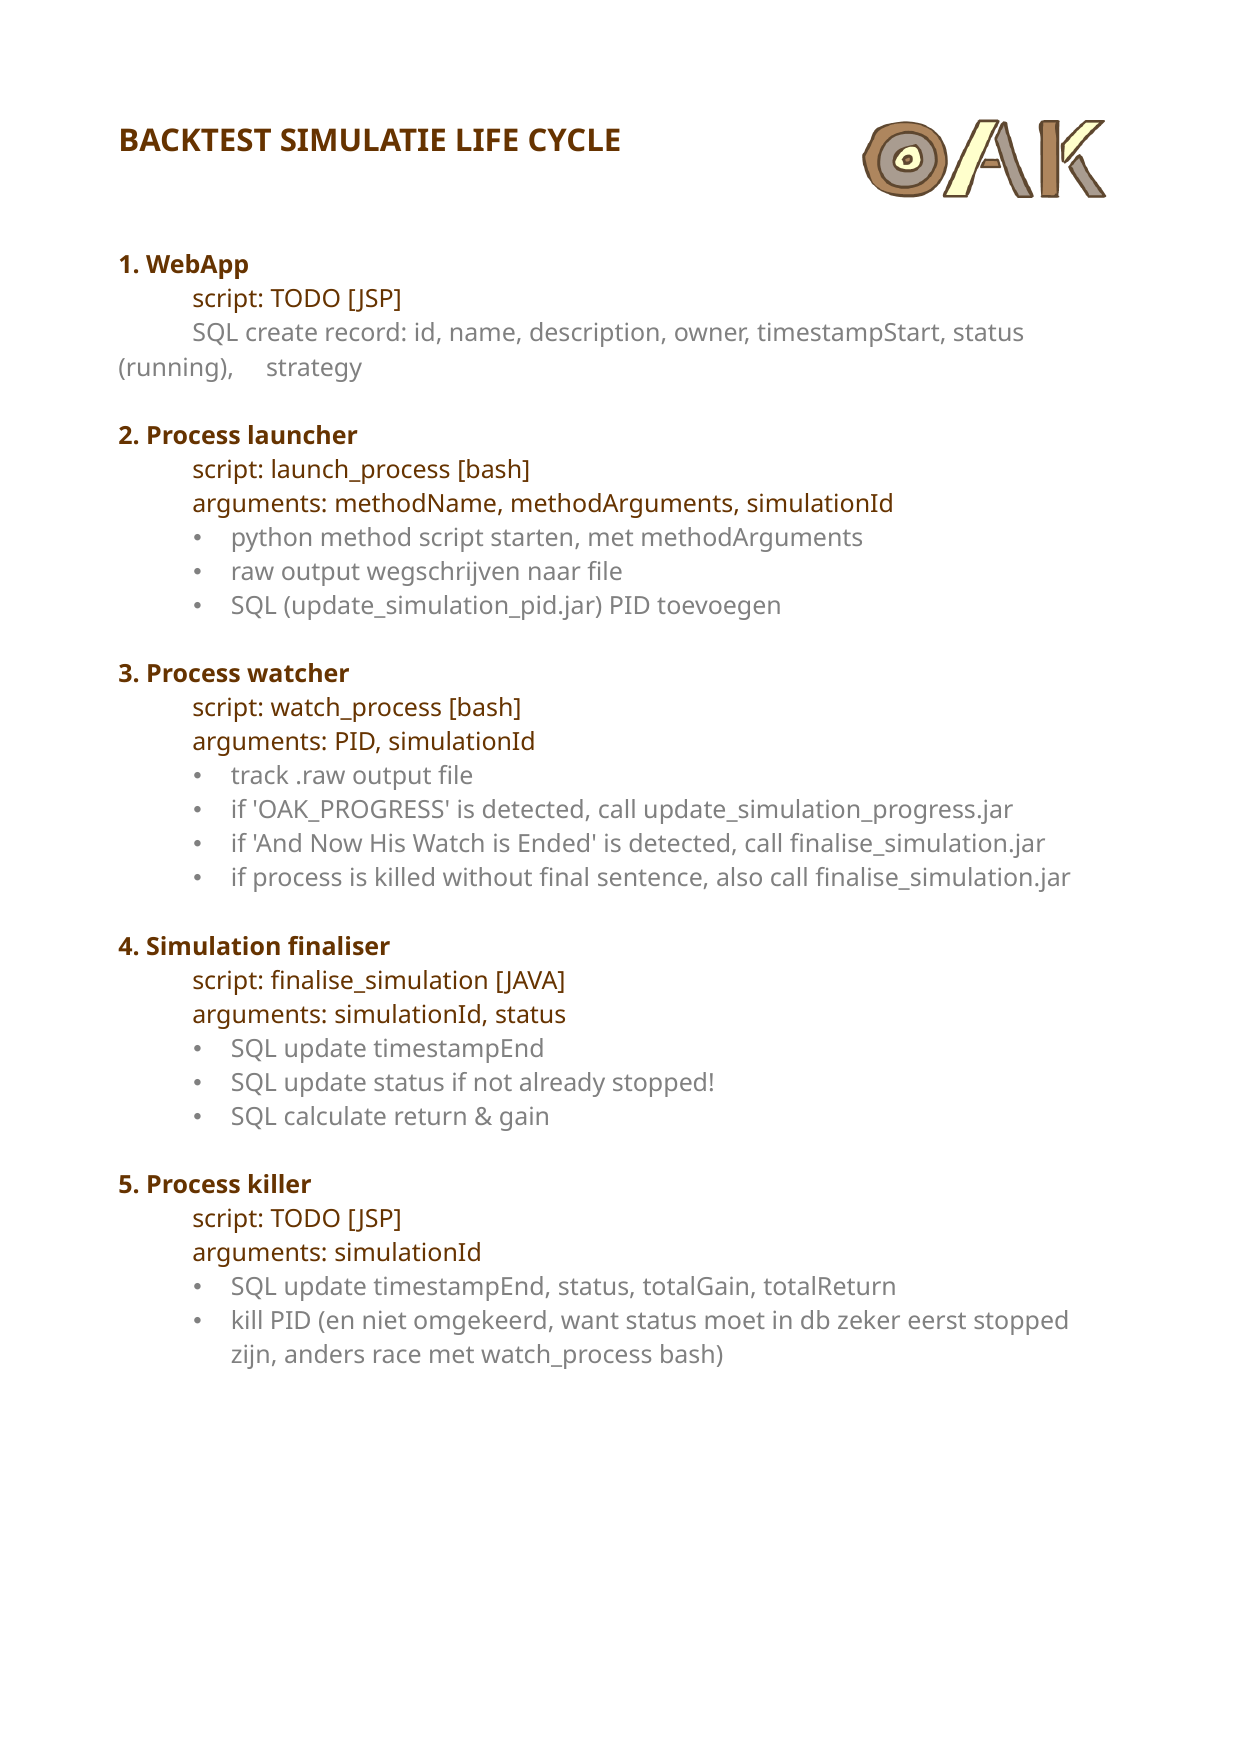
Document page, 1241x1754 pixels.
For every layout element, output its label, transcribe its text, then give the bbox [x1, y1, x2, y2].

text script: watch_process [bash] [118, 690, 1122, 724]
list if process is killed without final sentence, also call finalise_simulation.jar [193, 860, 1122, 894]
list python method script starten, met methodArguments [193, 519, 1122, 553]
text 5. Process killer [118, 1167, 1122, 1201]
text 4. Simulation finaliser [118, 928, 1122, 962]
list if 'And Now His Watch is Ended' is detected, call finalise_simulation.jar [193, 826, 1122, 860]
text arguments: PID, simulationId [118, 724, 1122, 758]
list kill PID (en niet omgekeerd, want status moet in db zeker eerst stopped zijn, anders race met watch_process bash) [193, 1303, 1122, 1371]
text BACKTEST SIMULATIE LIFE CYCLE [118, 118, 845, 161]
text arguments: methodName, methodArguments, simulationId [118, 485, 1122, 519]
text 3. Process watcher [118, 656, 1122, 690]
list SQL calculate return & gain [193, 1098, 1122, 1133]
list SQL update timestampEnd, status, totalGain, totalReturn [193, 1269, 1122, 1303]
list track .raw output file [193, 758, 1122, 792]
list SQL (update_simulation_pid.jar) PID toevoegen [193, 588, 1122, 622]
text script: TODO [JSP] [118, 1201, 1122, 1235]
text SQL create record: id, name, description, owner, timestampStart, status (running), strategy [118, 315, 1122, 383]
list SQL update status if not already stopped! [193, 1064, 1122, 1098]
text 2. Process launcher [118, 417, 1122, 451]
text script: finalise_simulation [JAVA] [118, 962, 1122, 996]
text 1. WebApp [118, 247, 1122, 281]
text script: TODO [JSP] [118, 281, 1122, 315]
text arguments: simulationId [118, 1235, 1122, 1269]
list if 'OAK_PROGRESS' is detected, call update_simulation_progress.jar [193, 792, 1122, 826]
picture [845, 89, 1134, 226]
list SQL update timestampEnd [193, 1030, 1122, 1064]
text script: launch_process [bash] [118, 451, 1122, 485]
text arguments: simulationId, status [118, 996, 1122, 1030]
list raw output wegschrijven naar file [193, 553, 1122, 588]
